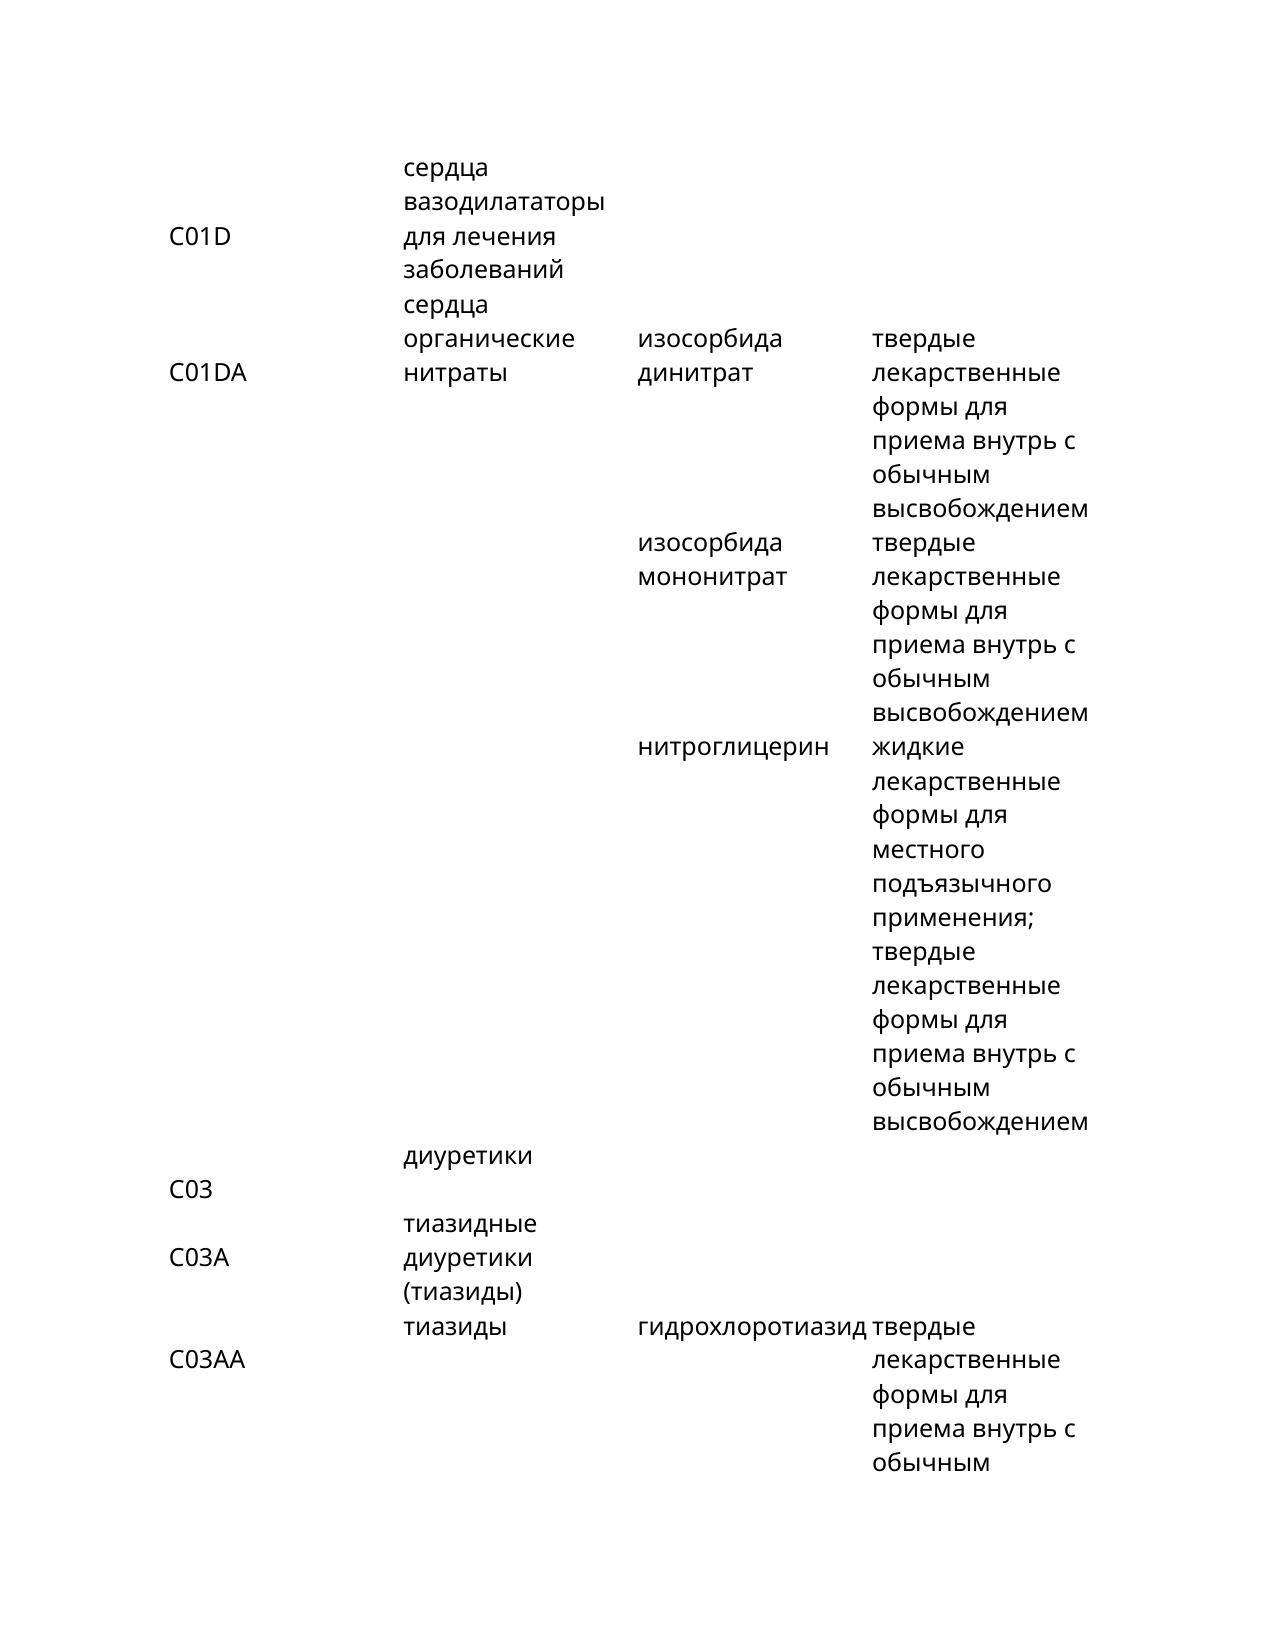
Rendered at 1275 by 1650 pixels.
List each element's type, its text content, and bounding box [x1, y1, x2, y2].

table_cell C03A [169, 1206, 403, 1308]
table_cell тиазидные диуретики (тиазиды) [403, 1206, 637, 1308]
table_cell нитроглицерин [638, 729, 872, 1138]
table_cell тиазиды [403, 1308, 637, 1478]
table_cell [638, 1138, 872, 1206]
table_cell [872, 1138, 1106, 1206]
table_cell [638, 184, 872, 320]
table_cell жидкие лекарственные формы для местного подъязычного применения; твердые лекарственные формы для приема внутрь с обычным высвобождением [872, 729, 1106, 1138]
table_cell C03 [169, 1138, 403, 1206]
table_cell [638, 150, 872, 184]
table_cell [872, 150, 1106, 184]
table_cell твердые лекарственные формы для приема внутрь с обычным высвобождением [872, 525, 1106, 729]
table_cell твердые лекарственные формы для приема внутрь с обычным высвобождением [872, 320, 1106, 525]
table_cell [169, 150, 403, 184]
table_cell [638, 1206, 872, 1308]
table_cell изосорбида мононитрат [638, 525, 872, 729]
table_cell C03AA [169, 1308, 403, 1478]
table_cell [872, 184, 1106, 320]
table_cell гидрохлоротиазид [638, 1308, 872, 1478]
table_cell сердца [403, 150, 637, 184]
table_cell C01DA [169, 320, 403, 1138]
table_cell диуретики [403, 1138, 637, 1206]
table_cell [872, 1206, 1106, 1308]
table_cell органические нитраты [403, 320, 637, 1138]
table_cell твердые лекарственные формы для приема внутрь с обычным [872, 1308, 1106, 1478]
table_cell вазодилататоры для лечения заболеваний сердца [403, 184, 637, 320]
table_cell C01D [169, 184, 403, 320]
table_cell изосорбида динитрат [638, 320, 872, 525]
